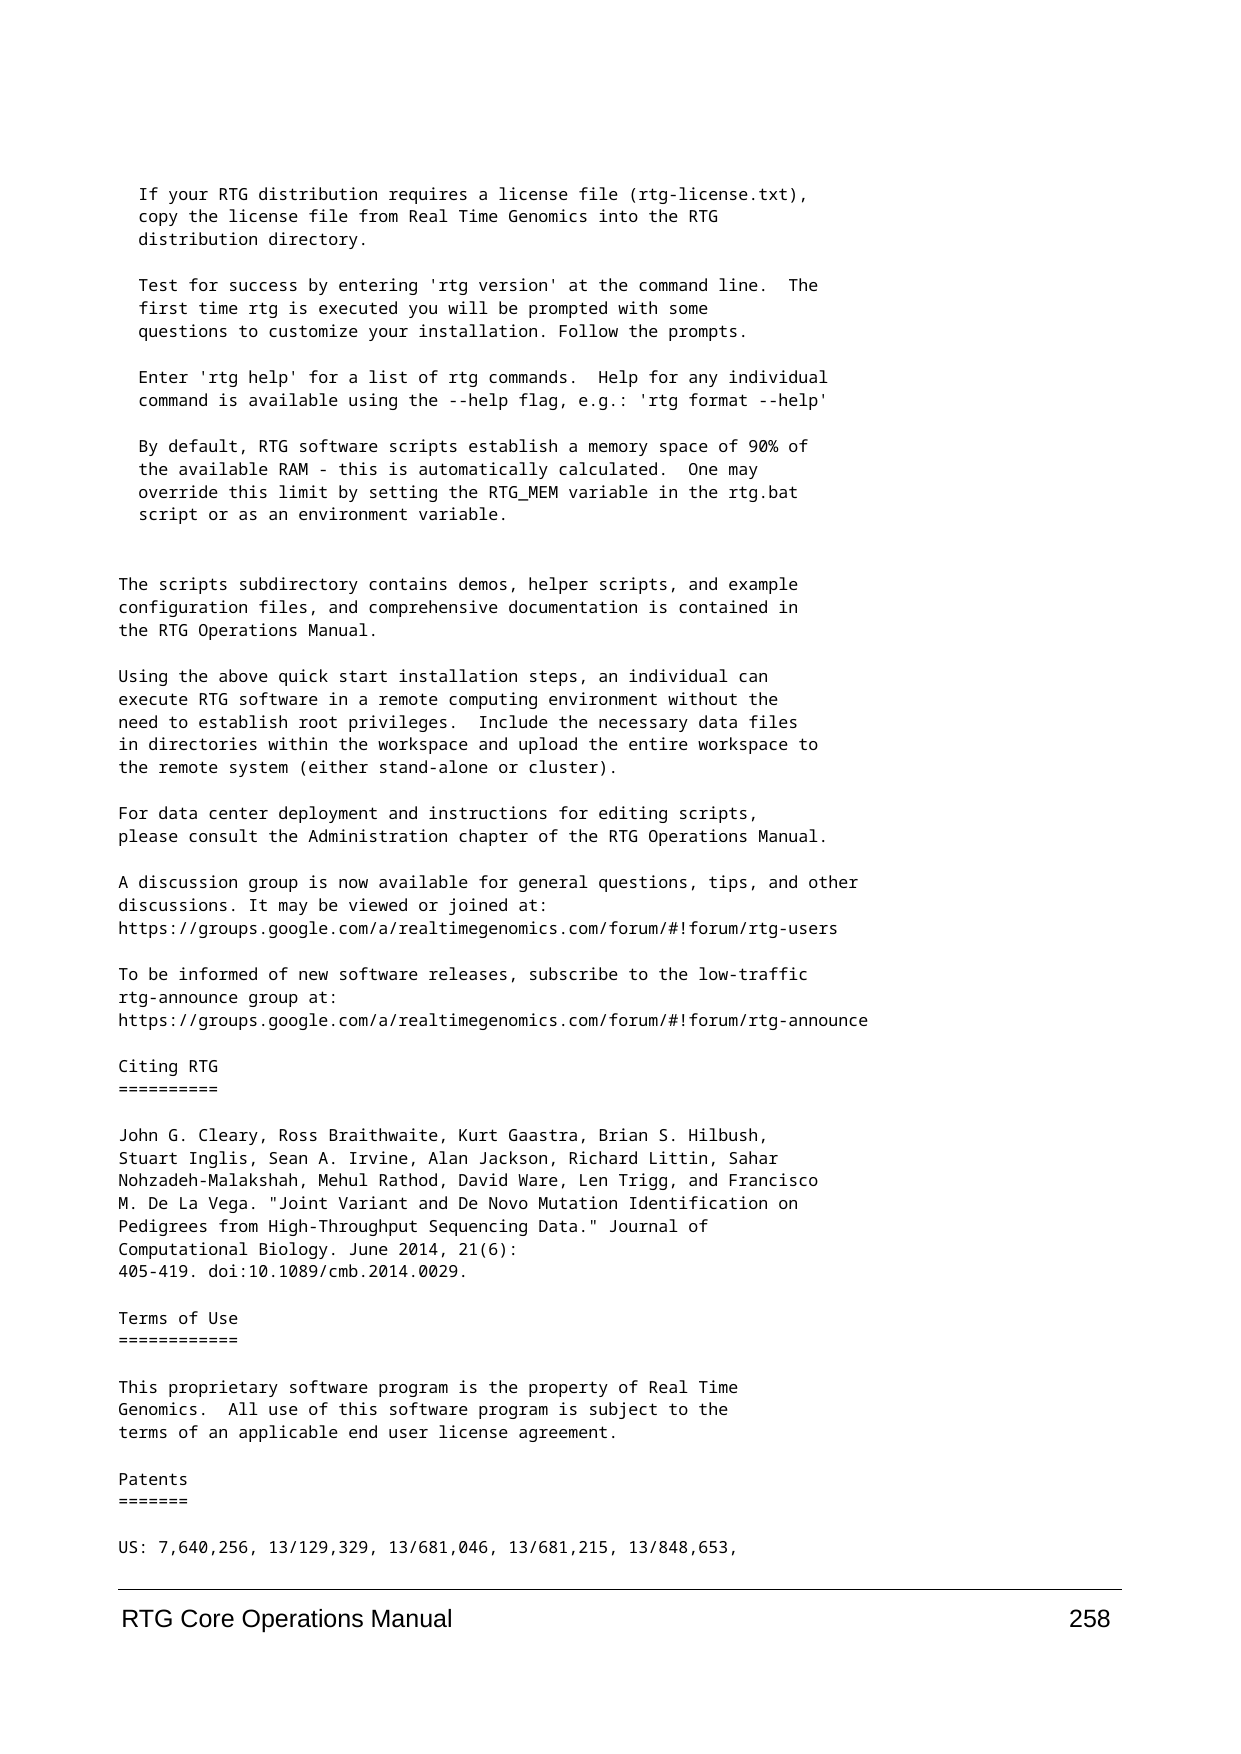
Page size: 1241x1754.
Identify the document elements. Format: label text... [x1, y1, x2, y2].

text If your RTG distribution requires a license file (rtg-license.txt), [118, 182, 1122, 205]
text copy the license file from Real Time Genomics into the RTG [118, 205, 1122, 228]
text Computational Biology. June 2014, 21(6): [118, 1237, 1122, 1260]
text distribution directory. [118, 228, 1122, 250]
text ========== [118, 1077, 1122, 1100]
text ======= [118, 1490, 1122, 1512]
text The scripts subdirectory contains demos, helper scripts, and example [118, 573, 1122, 596]
text Stuart Inglis, Sean A. Irvine, Alan Jackson, Richard Littin, Sahar [118, 1146, 1122, 1169]
text This proprietary software program is the property of Real Time [118, 1375, 1122, 1398]
text discussions. It may be viewed or joined at: [118, 894, 1122, 916]
text 405-419. doi:10.1089/cmb.2014.0029. [118, 1260, 1122, 1283]
text the RTG Operations Manual. [118, 618, 1122, 641]
text Citing RTG [118, 1054, 1122, 1077]
text M. De La Vega. "Joint Variant and De Novo Mutation Identification on [118, 1192, 1122, 1214]
text US: 7,640,256, 13/129,329, 13/681,046, 13/681,215, 13/848,653, [118, 1536, 1122, 1559]
text rtg-announce group at: [118, 986, 1122, 1008]
text command is available using the --help flag, e.g.: 'rtg format --help' [118, 388, 1122, 411]
text Pedigrees from High-Throughput Sequencing Data." Journal of [118, 1214, 1122, 1237]
text in directories within the workspace and upload the entire workspace to [118, 733, 1122, 756]
text please consult the Administration chapter of the RTG Operations Manual. [118, 825, 1122, 847]
text https://groups.google.com/a/realtimegenomics.com/forum/#!forum/rtg-announce [118, 1008, 1122, 1031]
text terms of an applicable end user license agreement. [118, 1421, 1122, 1443]
text Patents [118, 1467, 1122, 1490]
text the available RAM - this is automatically calculated. One may [118, 458, 1122, 480]
text script or as an environment variable. [118, 503, 1122, 526]
text configuration files, and comprehensive documentation is contained in [118, 596, 1122, 618]
text https://groups.google.com/a/realtimegenomics.com/forum/#!forum/rtg-users [118, 916, 1122, 939]
text execute RTG software in a remote computing environment without the [118, 687, 1122, 710]
text A discussion group is now available for general questions, tips, and other [118, 871, 1122, 894]
text Enter 'rtg help' for a list of rtg commands. Help for any individual [118, 366, 1122, 388]
text first time rtg is executed you will be prompted with some [118, 297, 1122, 319]
text Test for success by entering 'rtg version' at the command line. The [118, 274, 1122, 297]
text John G. Cleary, Ross Braithwaite, Kurt Gaastra, Brian S. Hilbush, [118, 1124, 1122, 1146]
text Genomics. All use of this software program is subject to the [118, 1398, 1122, 1421]
text By default, RTG software scripts establish a memory space of 90% of [118, 435, 1122, 458]
text Nohzadeh-Malakshah, Mehul Rathod, David Ware, Len Trigg, and Francisco [118, 1169, 1122, 1192]
text the remote system (either stand-alone or cluster). [118, 756, 1122, 778]
text For data center deployment and instructions for editing scripts, [118, 802, 1122, 825]
text need to establish root privileges. Include the necessary data files [118, 710, 1122, 733]
text questions to customize your installation. Follow the prompts. [118, 319, 1122, 342]
text ============ [118, 1329, 1122, 1352]
text Terms of Use [118, 1306, 1122, 1329]
text Using the above quick start installation steps, an individual can [118, 665, 1122, 687]
text override this limit by setting the RTG_MEM variable in the rtg.bat [118, 480, 1122, 503]
text To be informed of new software releases, subscribe to the low-traffic [118, 963, 1122, 986]
